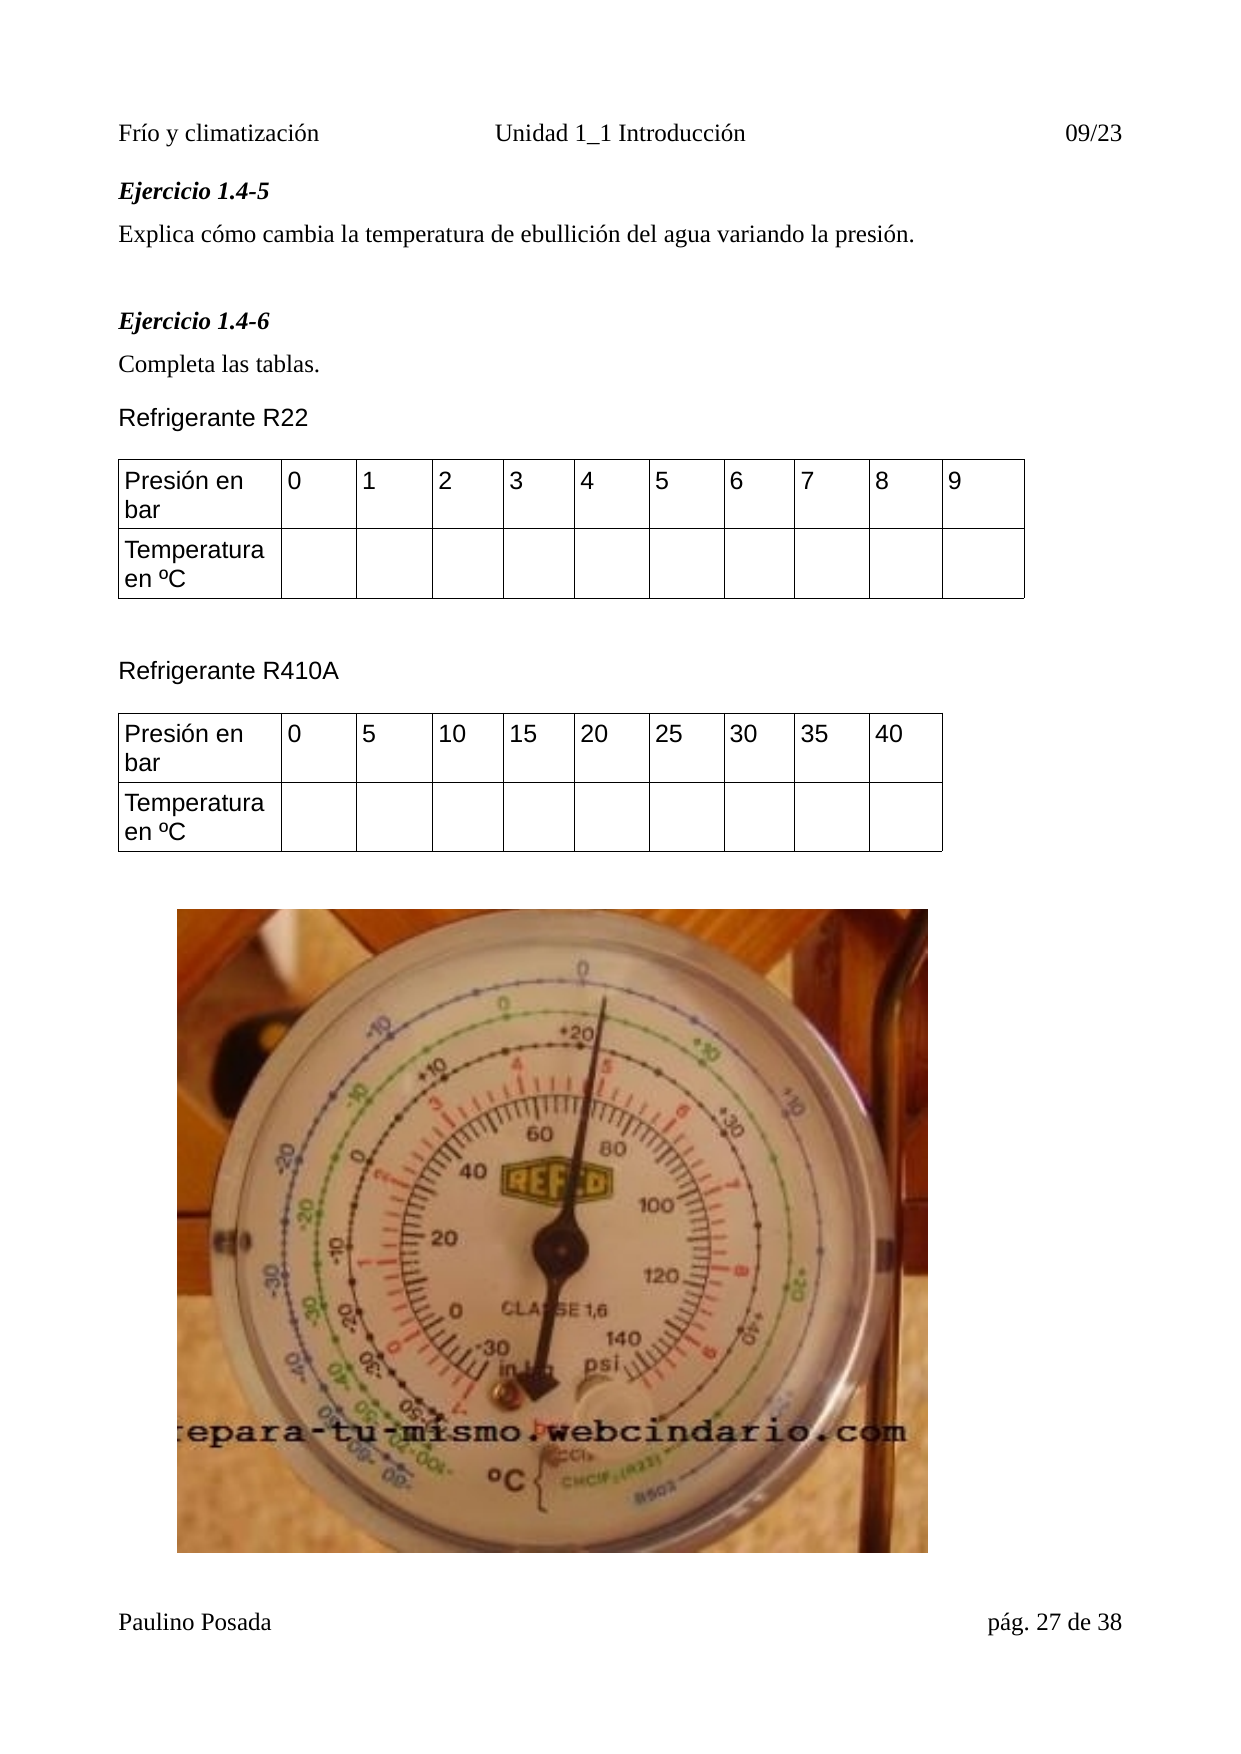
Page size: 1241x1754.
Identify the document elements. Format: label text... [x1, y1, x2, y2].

picture [177, 909, 928, 1553]
text Ejercicio 1.4-6 [118, 306, 1122, 334]
text Completa las tablas. [118, 349, 1122, 378]
text Ejercicio 1.4-5 [118, 176, 1122, 205]
text Explica cómo cambia la temperatura de ebullición del agua variando la presión. [118, 219, 1122, 248]
